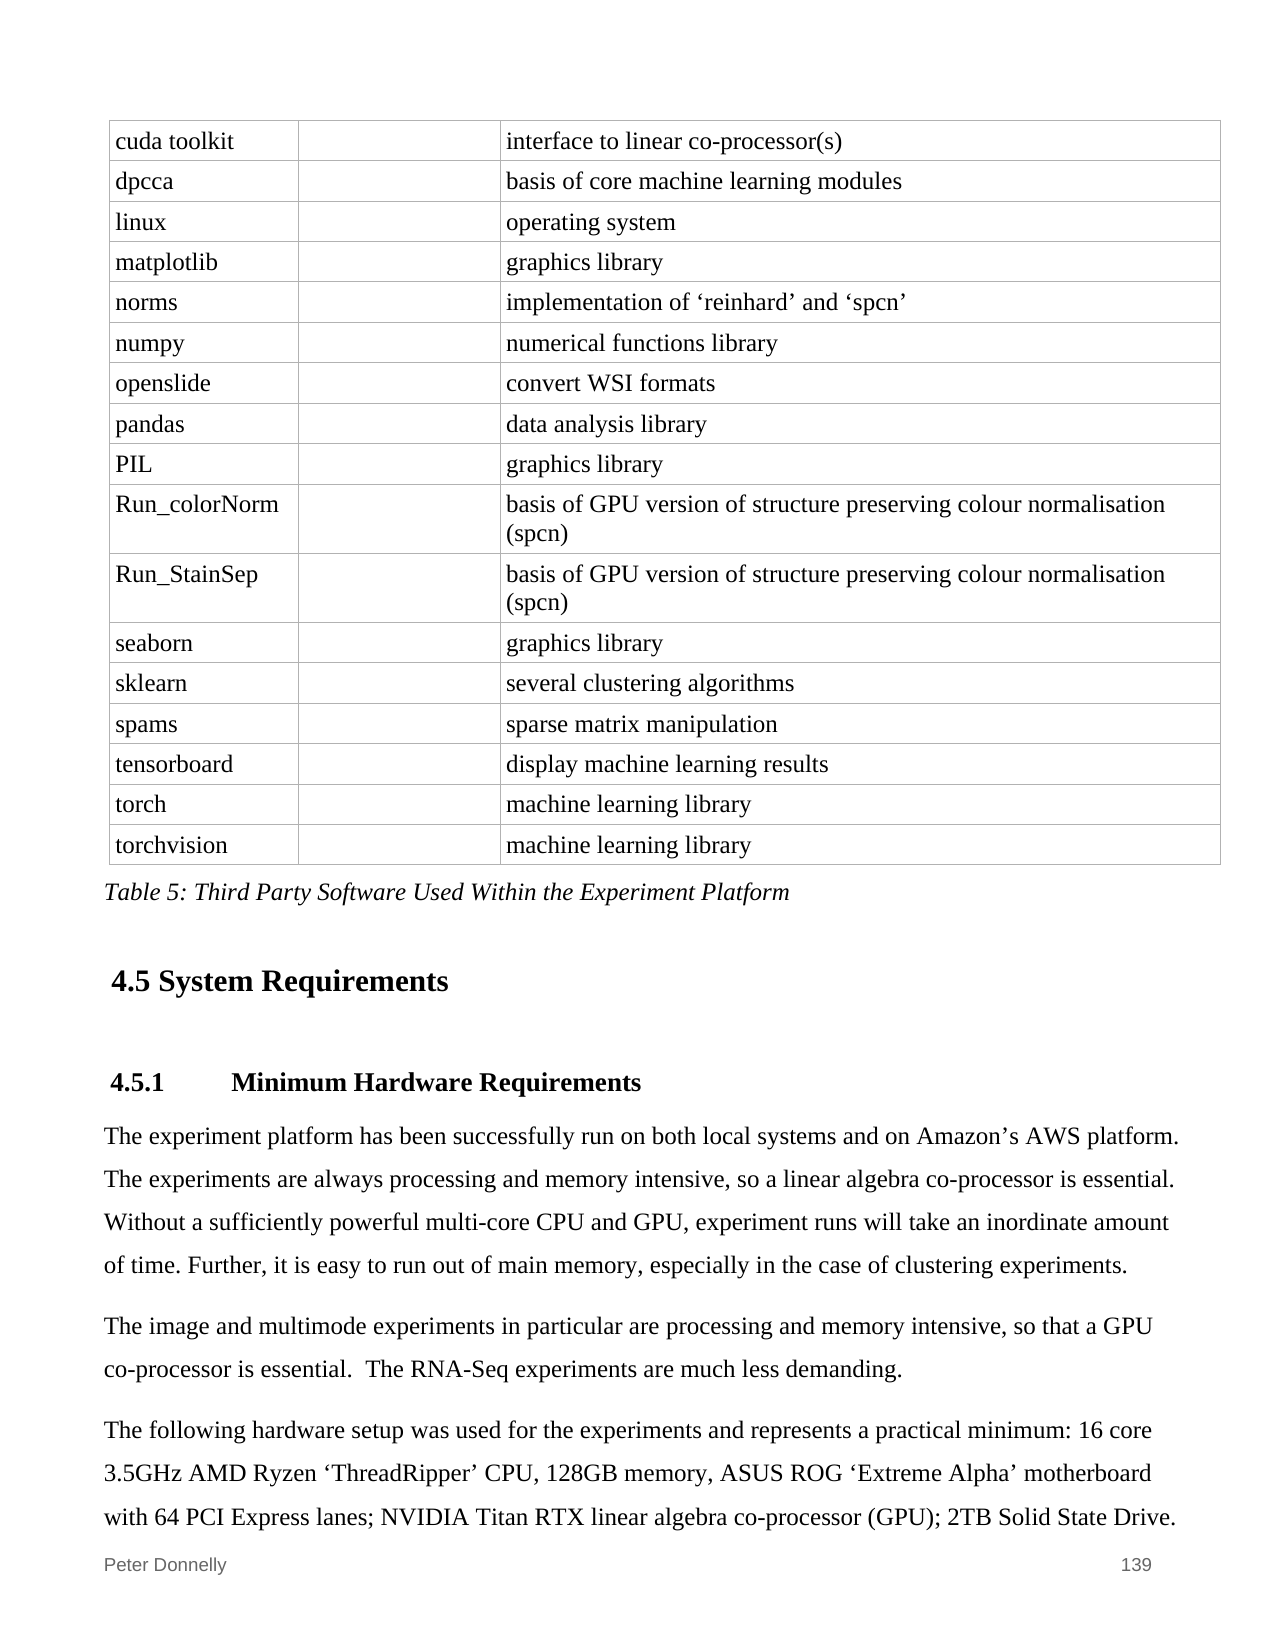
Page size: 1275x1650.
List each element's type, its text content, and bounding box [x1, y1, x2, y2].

table_cell [299, 363, 500, 403]
table_cell [299, 704, 500, 743]
table_cell machine learning library [501, 785, 1220, 824]
table_cell basis of GPU version of structure preserving colour normalisation (spcn) [501, 554, 1220, 622]
table_cell seaborn [110, 623, 298, 662]
table_cell interface to linear co-processor(s) [501, 121, 1220, 160]
table_cell torchvision [110, 825, 298, 864]
table_cell numerical functions library [501, 323, 1220, 362]
table_cell [299, 202, 500, 241]
table_cell operating system [501, 202, 1220, 241]
table_cell tensorboard [110, 744, 298, 783]
table_cell [299, 444, 500, 483]
table_cell [299, 121, 500, 160]
table_cell data analysis library [501, 404, 1220, 443]
table_cell [299, 161, 500, 201]
table_cell display machine learning results [501, 744, 1220, 783]
table_cell Run_StainSep [110, 554, 298, 622]
table_cell convert WSI formats [501, 363, 1220, 403]
table_cell spams [110, 704, 298, 743]
table_cell [299, 825, 500, 864]
table_cell several clustering algorithms [501, 663, 1220, 703]
table_cell graphics library [501, 623, 1220, 662]
text The image and multimode experiments in particular are processing and memory intensive, so that a GPU co-processor is essential. The RNA-Seq experiments are much less demanding. [103, 1311, 1181, 1383]
table_cell [299, 623, 500, 662]
table_cell graphics library [501, 444, 1220, 483]
table_cell [299, 663, 500, 703]
table_cell torch [110, 785, 298, 824]
table_cell [299, 404, 500, 443]
table_cell [299, 744, 500, 783]
table_cell Run_colorNorm [110, 485, 298, 553]
table_cell pandas [110, 404, 298, 443]
table_cell [299, 554, 500, 622]
table_cell machine learning library [501, 825, 1220, 864]
table_cell implementation of ‘reinhard’ and ‘spcn’ [501, 282, 1220, 322]
table_cell basis of core machine learning modules [501, 161, 1220, 201]
table_cell [299, 242, 500, 281]
table_cell openslide [110, 363, 298, 403]
table_cell sklearn [110, 663, 298, 703]
table_cell norms [110, 282, 298, 322]
table_cell [299, 282, 500, 322]
subtitle Minimum Hardware Requirements [103, 1066, 1181, 1098]
table_cell sparse matrix manipulation [501, 704, 1220, 743]
text Table 5: Third Party Software Used Within the Experiment Platform [103, 877, 1181, 906]
table_cell [299, 323, 500, 362]
table_cell linux [110, 202, 298, 241]
table_cell numpy [110, 323, 298, 362]
table_cell [299, 485, 500, 553]
table_cell graphics library [501, 242, 1220, 281]
text The experiment platform has been successfully run on both local systems and on Amazon’s AWS platform. The experiments are always processing and memory intensive, so a linear algebra co-processor is essential. Without a sufficiently powerful multi-core CPU and GPU, experiment runs will take an inordinate amount of time. Further, it is easy to run out of main memory, especially in the case of clustering experiments. [103, 1121, 1181, 1279]
text The following hardware setup was used for the experiments and represents a practical minimum: 16 core 3.5GHz AMD Ryzen ‘ThreadRipper’ CPU, 128GB memory, ASUS ROG ‘Extreme Alpha’ motherboard with 64 PCI Express lanes; NVIDIA Titan RTX linear algebra co-processor (GPU); 2TB Solid State Drive. [103, 1415, 1181, 1530]
table_cell matplotlib [110, 242, 298, 281]
table_cell PIL [110, 444, 298, 483]
table_cell [299, 785, 500, 824]
subtitle System Requirements [103, 963, 1181, 998]
table_cell dpcca [110, 161, 298, 201]
table_cell cuda toolkit [110, 121, 298, 160]
table_cell basis of GPU version of structure preserving colour normalisation (spcn) [501, 485, 1220, 553]
